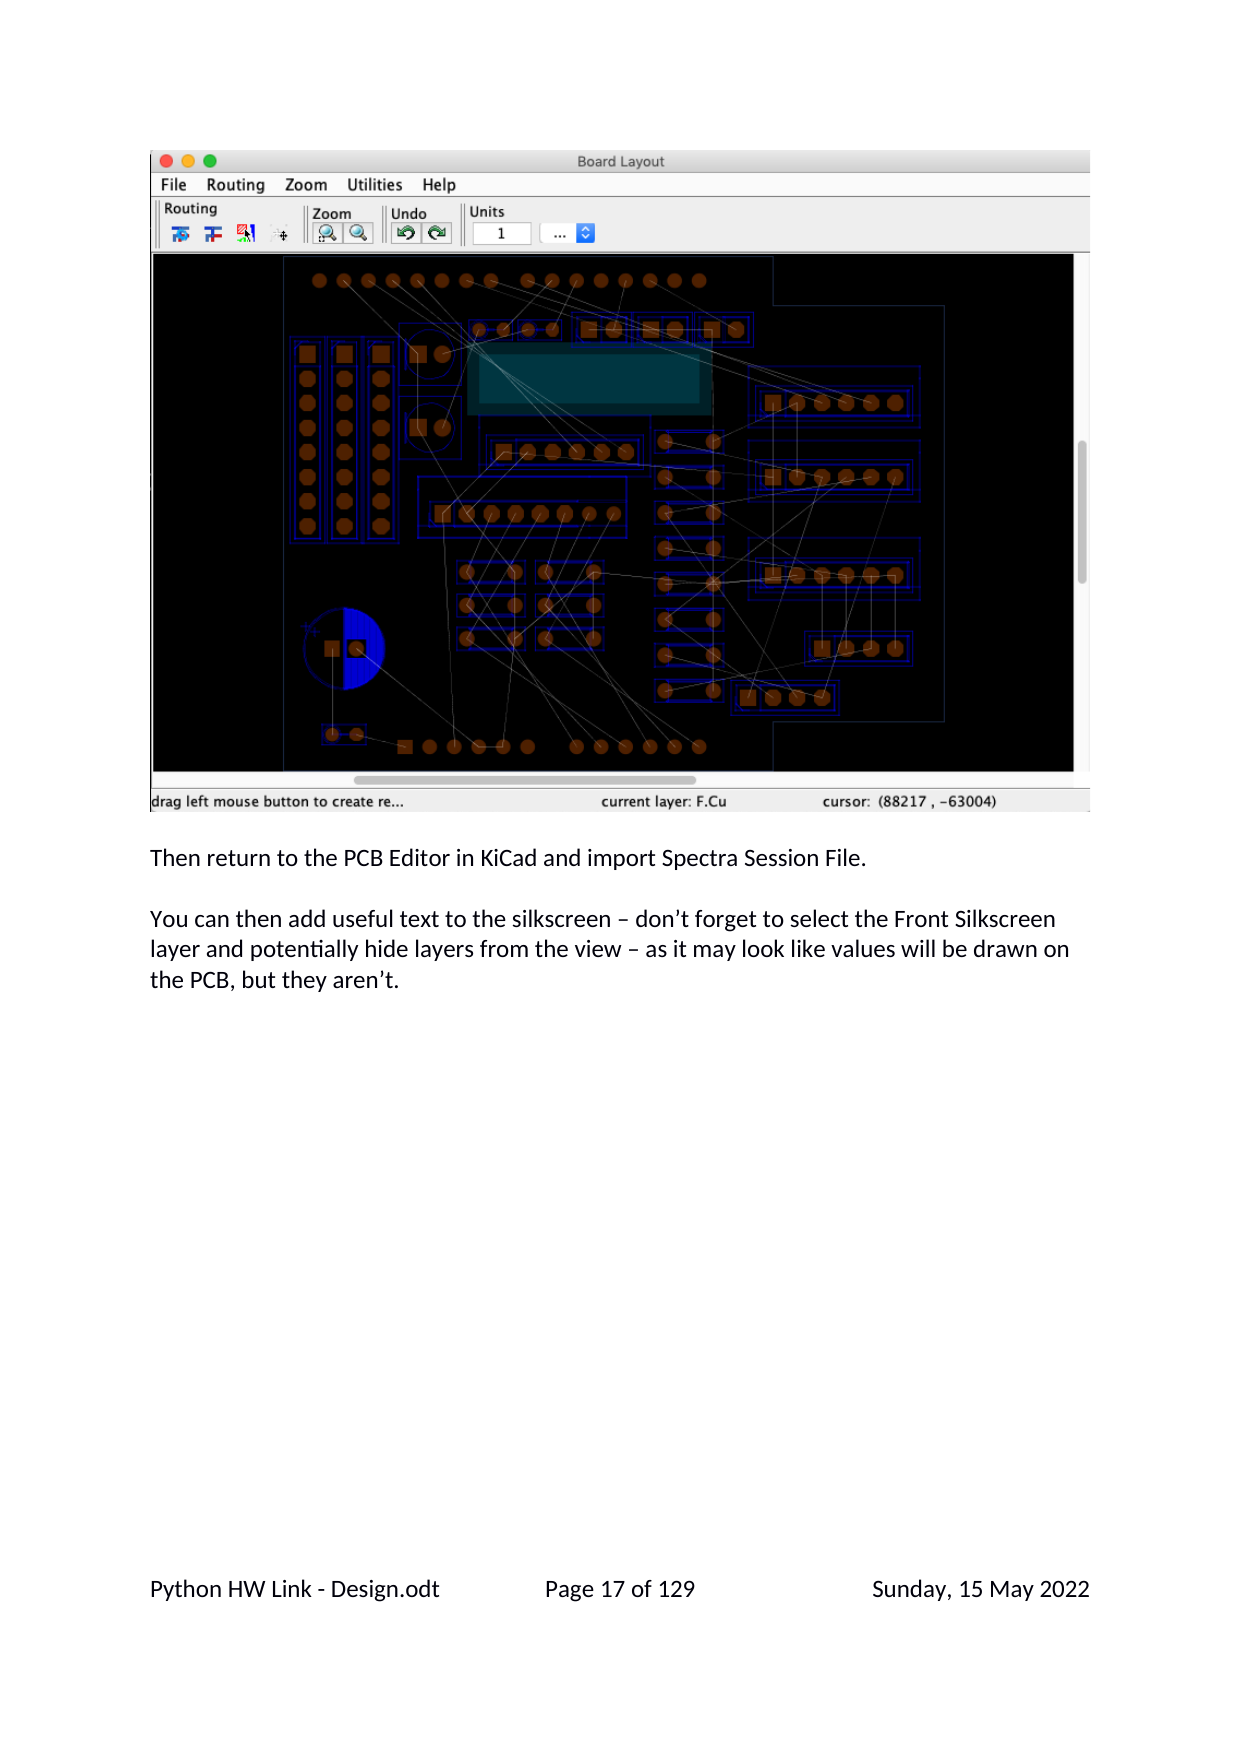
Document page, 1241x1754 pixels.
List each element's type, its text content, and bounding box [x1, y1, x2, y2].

picture [150, 150, 1091, 812]
text Then return to the PCB Editor in KiCad and import Spectra Session File. [150, 842, 1090, 872]
text You can then add useful text to the silkscreen – don’t forget to select the Front Silkscreen layer and potentially hide layers from the view – as it may look like values will be drawn on the PCB, but they aren’t. [150, 903, 1090, 994]
